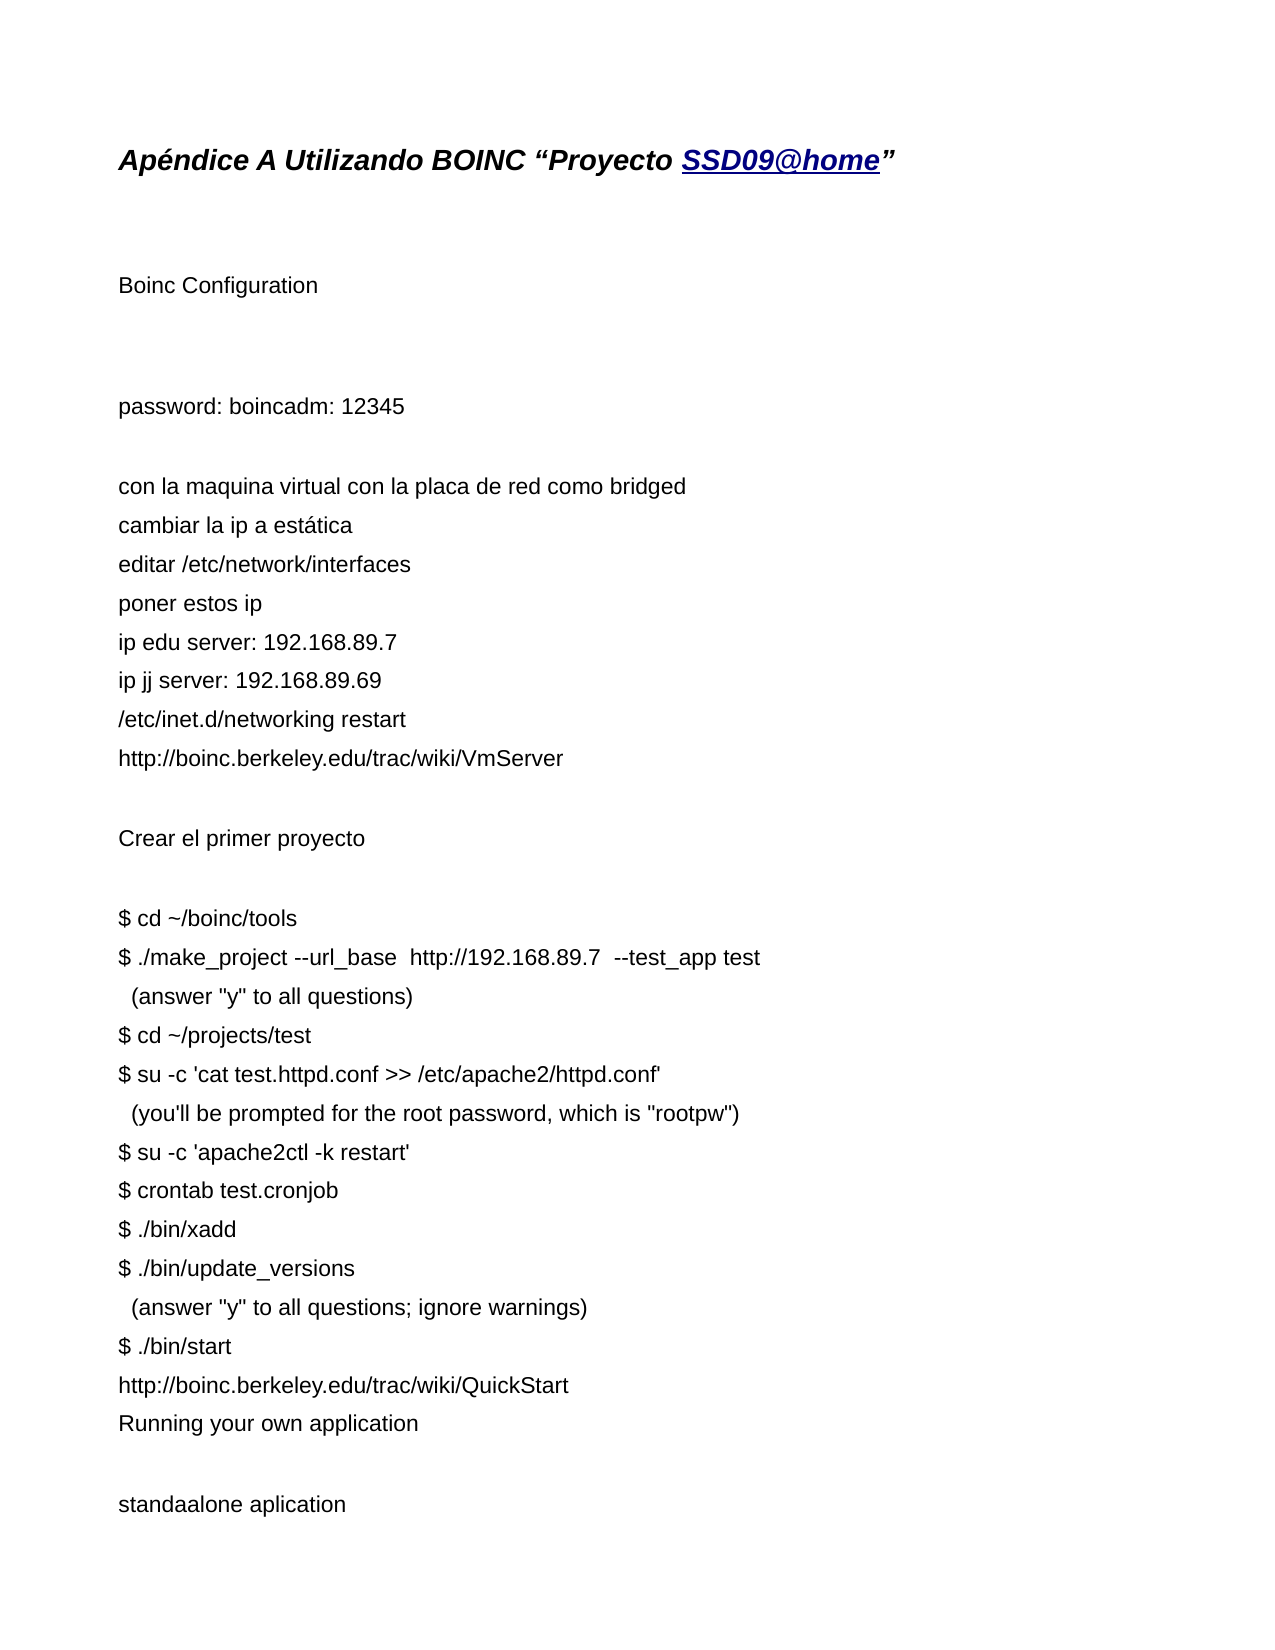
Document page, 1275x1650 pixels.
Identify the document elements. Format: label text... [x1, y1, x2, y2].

text Running your own application [118, 1410, 1157, 1437]
text standaalone aplication [118, 1491, 1157, 1517]
text http://boinc.berkeley.edu/trac/wiki/VmServer [118, 745, 1157, 771]
text poner estos ip [118, 590, 1157, 616]
text /etc/inet.d/networking restart [118, 706, 1157, 733]
text $ su -c 'cat test.httpd.conf >> /etc/apache2/httpd.conf' [118, 1061, 1157, 1087]
subtitle Apéndice A Utilizando BOINC “Proyecto SSD09@home” [118, 143, 1157, 177]
text Boinc Configuration [118, 272, 1157, 298]
text (answer "y" to all questions) [118, 983, 1157, 1009]
text $ ./bin/xadd [118, 1216, 1157, 1242]
text $ cd ~/boinc/tools [118, 905, 1157, 932]
text $ ./make_project --url_base http://192.168.89.7 --test_app test [118, 944, 1157, 971]
text cambiar la ip a estática [118, 512, 1157, 538]
text ip jj server: 192.168.89.69 [118, 667, 1157, 694]
text $ ./bin/start [118, 1333, 1157, 1359]
text $ su -c 'apache2ctl -k restart' [118, 1138, 1157, 1165]
text (answer "y" to all questions; ignore warnings) [118, 1294, 1157, 1320]
text ip edu server: 192.168.89.7 [118, 628, 1157, 655]
text Crear el primer proyecto [118, 825, 1157, 852]
text editar /etc/network/interfaces [118, 551, 1157, 577]
text con la maquina virtual con la placa de red como bridged [118, 473, 1157, 499]
text (you'll be prompted for the root password, which is "rootpw") [118, 1099, 1157, 1126]
text password: boincadm: 12345 [118, 393, 1157, 419]
text http://boinc.berkeley.edu/trac/wiki/QuickStart [118, 1372, 1157, 1398]
text $ ./bin/update_versions [118, 1255, 1157, 1281]
text $ crontab test.cronjob [118, 1177, 1157, 1204]
text $ cd ~/projects/test [118, 1022, 1157, 1048]
